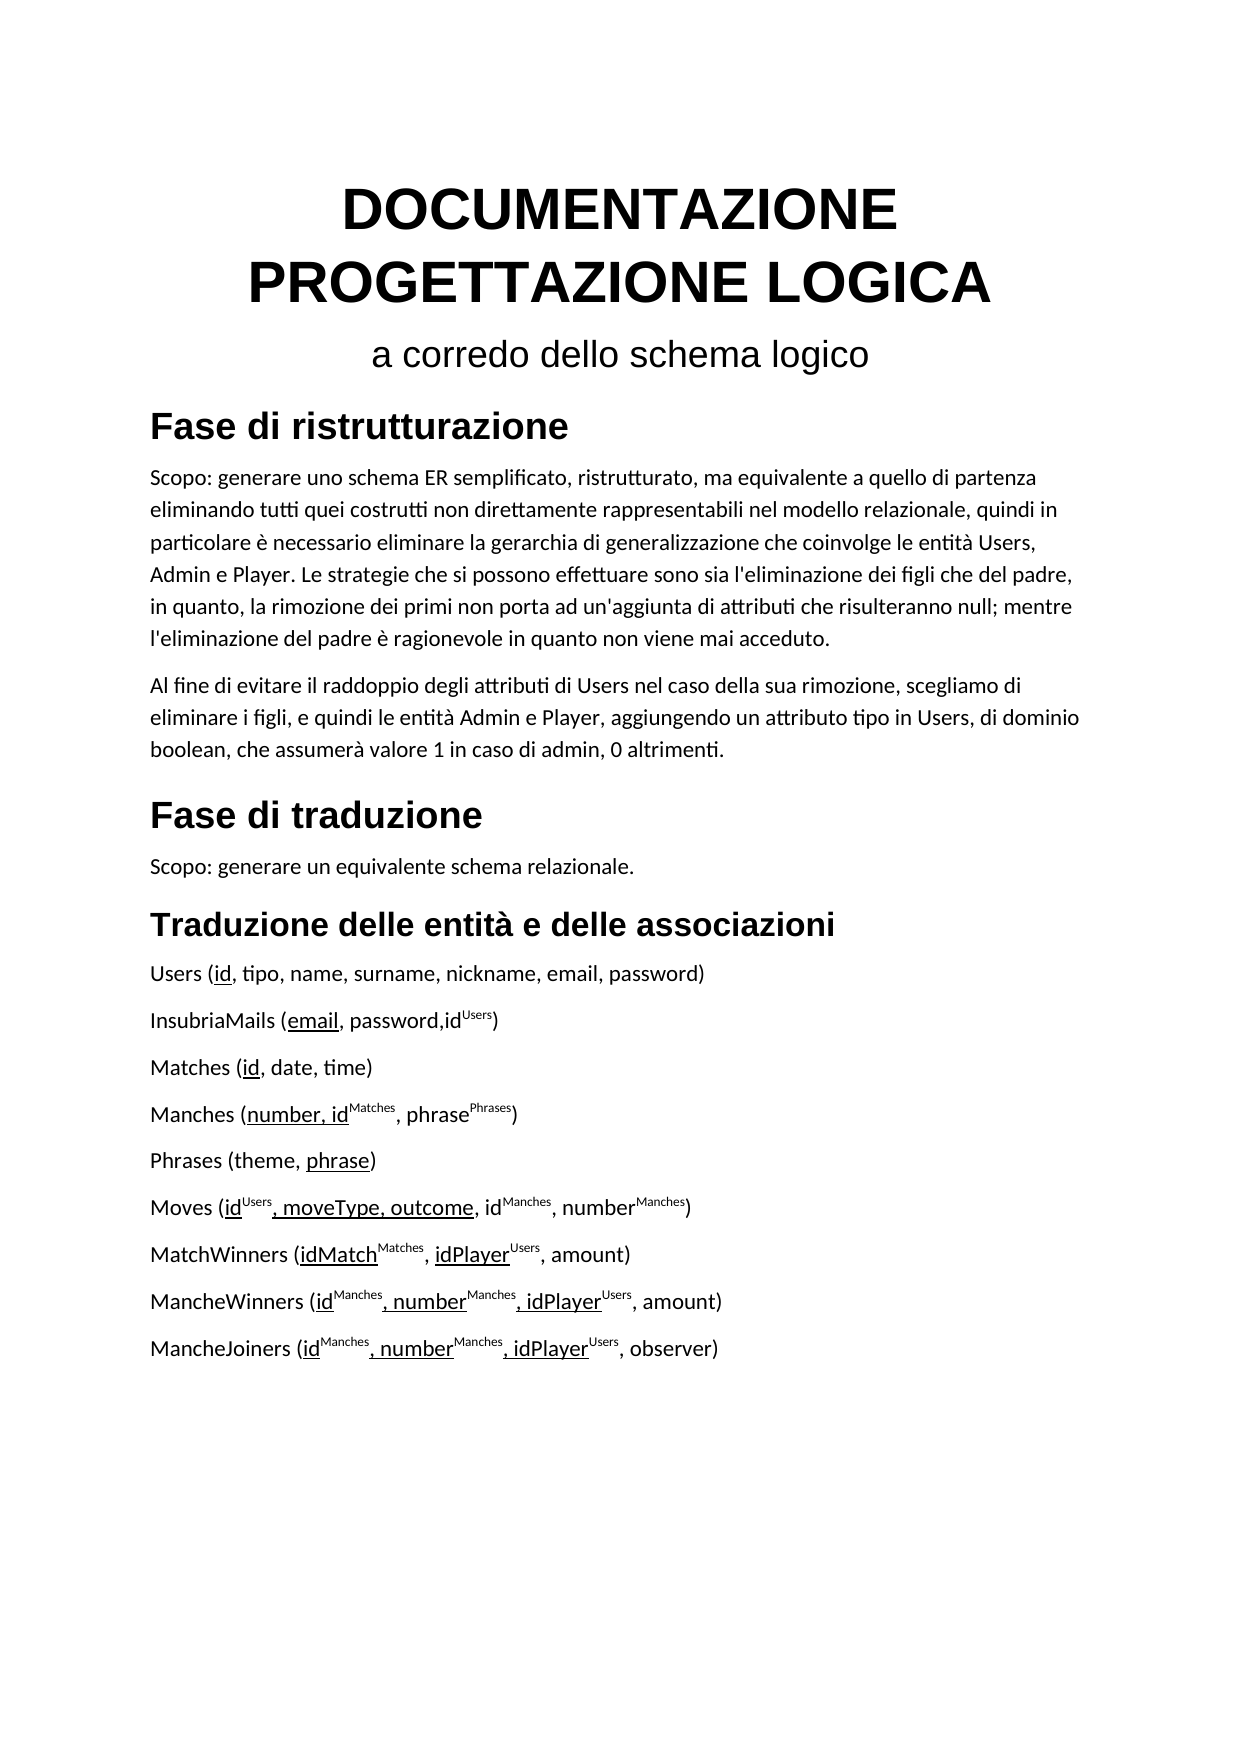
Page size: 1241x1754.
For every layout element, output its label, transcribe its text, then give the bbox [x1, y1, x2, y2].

subtitle a corredo dello schema logico [150, 332, 1090, 375]
text Users (id, tipo, name, surname, nickname, email, password) [150, 959, 1090, 987]
text Moves (idUsers, moveType, outcome, idManches, numberManches) [150, 1193, 1090, 1221]
text Manches (number, idMatches, phrasePhrases) [150, 1100, 1090, 1128]
text Scopo: generare un equivalente schema relazionale. [150, 852, 1090, 880]
subtitle Traduzione delle entità e delle associazioni [150, 905, 1090, 944]
text MancheJoiners (idManches, numberManches, idPlayerUsers, observer) [150, 1334, 1090, 1362]
text InsubriaMails (email, password,idUsers) [150, 1006, 1090, 1034]
subtitle Fase di traduzione [150, 793, 1090, 836]
text Scopo: generare uno schema ER semplificato, ristrutturato, ma equivalente a quello di partenza eliminando tutti quei costrutti non direttamente rappresentabili nel modello relazionale, quindi in particolare è necessario eliminare la gerarchia di generalizzazione che coinvolge le entità Users, Admin e Player. Le strategie che si possono effettuare sono sia l'eliminazione dei figli che del padre, in quanto, la rimozione dei primi non porta ad un'aggiunta di attributi che risulteranno null; mentre l'eliminazione del padre è ragionevole in quanto non viene mai acceduto. [150, 463, 1090, 652]
subtitle Fase di ristrutturazione [150, 404, 1090, 447]
text MancheWinners (idManches, numberManches, idPlayerUsers, amount) [150, 1287, 1090, 1315]
text MatchWinners (idMatchMatches, idPlayerUsers, amount) [150, 1240, 1090, 1268]
text Matches (id, date, time) [150, 1053, 1090, 1081]
text Phrases (theme, phrase) [150, 1147, 1090, 1174]
title DOCUMENTAZIONE PROGETTAZIONE LOGICA [150, 175, 1090, 314]
text Al fine di evitare il raddoppio degli attributi di Users nel caso della sua rimozione, scegliamo di eliminare i figli, e quindi le entità Admin e Player, aggiungendo un attributo tipo in Users, di dominio boolean, che assumerà valore 1 in caso di admin, 0 altrimenti. [150, 671, 1090, 763]
